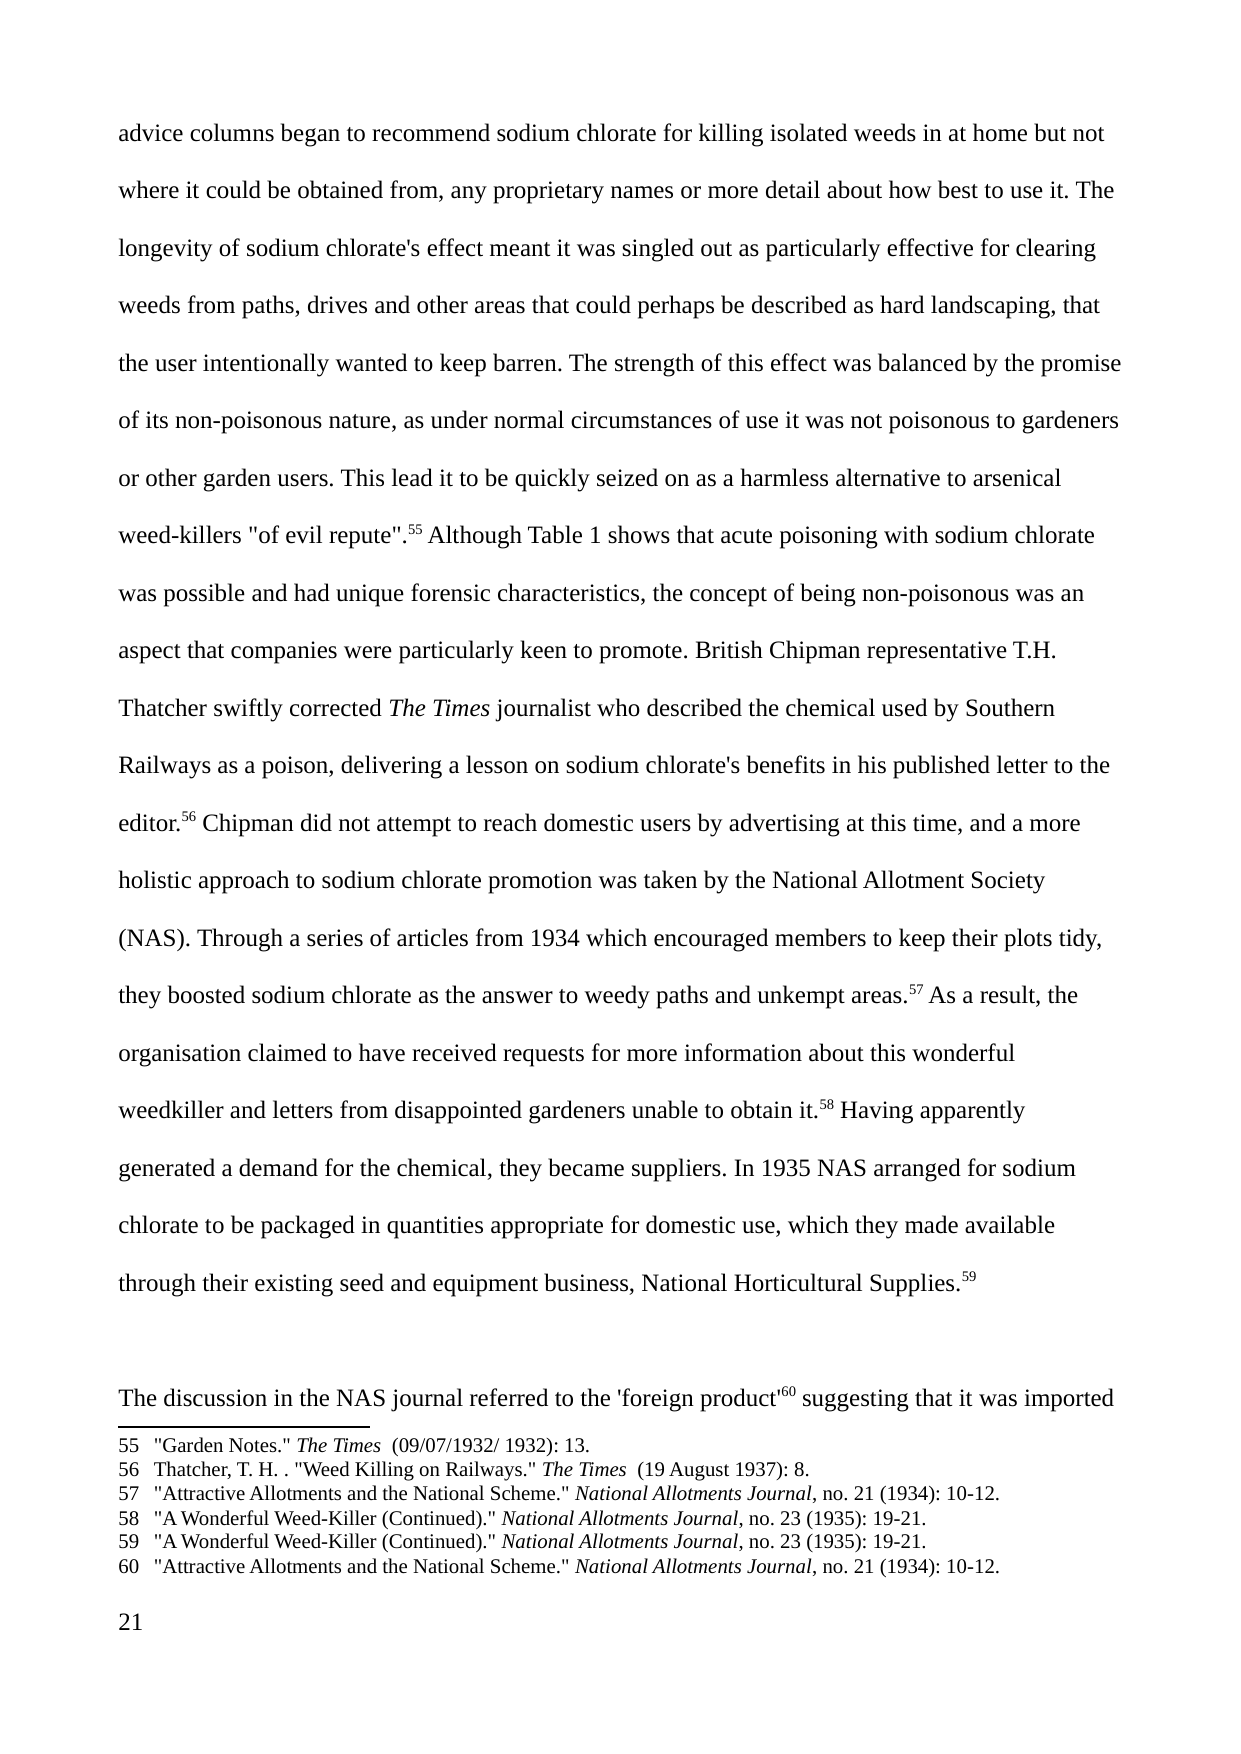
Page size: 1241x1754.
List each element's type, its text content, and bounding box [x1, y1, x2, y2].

text The discussion in the NAS journal referred to the 'foreign product' suggesting that it was imported [118, 1383, 1122, 1412]
text "Garden Notes." The Times (09/07/1932/ 1932): 13. [118, 1433, 1122, 1457]
text advice columns began to recommend sodium chlorate for killing isolated weeds in at home but not where it could be obtained from, any proprietary names or more detail about how best to use it. The longevity of sodium chlorate's effect meant it was singled out as particularly effective for clearing weeds from paths, drives and other areas that could perhaps be described as hard landscaping, that the user intentionally wanted to keep barren. The strength of this effect was balanced by the promise of its non-poisonous nature, as under normal circumstances of use it was not poisonous to gardeners or other garden users. This lead it to be quickly seized on as a harmless alternative to arsenical weed-killers "of evil repute". Although Table 1 shows that acute poisoning with sodium chlorate was possible and had unique forensic characteristics, the concept of being non-poisonous was an aspect that companies were particularly keen to promote. British Chipman representative T.H. Thatcher swiftly corrected The Times journalist who described the chemical used by Southern Railways as a poison, delivering a lesson on sodium chlorate's benefits in his published letter to the editor. Chipman did not attempt to reach domestic users by advertising at this time, and a more holistic approach to sodium chlorate promotion was taken by the National Allotment Society (NAS). Through a series of articles from 1934 which encouraged members to keep their plots tidy, they boosted sodium chlorate as the answer to weedy paths and unkempt areas. As a result, the organisation claimed to have received requests for more information about this wonderful weedkiller and letters from disappointed gardeners unable to obtain it. Having apparently generated a demand for the chemical, they became suppliers. In 1935 NAS arranged for sodium chlorate to be packaged in quantities appropriate for domestic use, which they made available through their existing seed and equipment business, National Horticultural Supplies. [118, 118, 1122, 1297]
text "A Wonderful Weed-Killer (Continued)." National Allotments Journal, no. 23 (1935): 19-21. [118, 1529, 1122, 1553]
text "Attractive Allotments and the National Scheme." National Allotments Journal, no. 21 (1934): 10-12. [118, 1553, 1122, 1578]
text "Attractive Allotments and the National Scheme." National Allotments Journal, no. 21 (1934): 10-12. [118, 1481, 1122, 1505]
text Thatcher, T. H. . "Weed Killing on Railways." The Times (19 August 1937): 8. [118, 1457, 1122, 1481]
text "A Wonderful Weed-Killer (Continued)." National Allotments Journal, no. 23 (1935): 19-21. [118, 1505, 1122, 1529]
